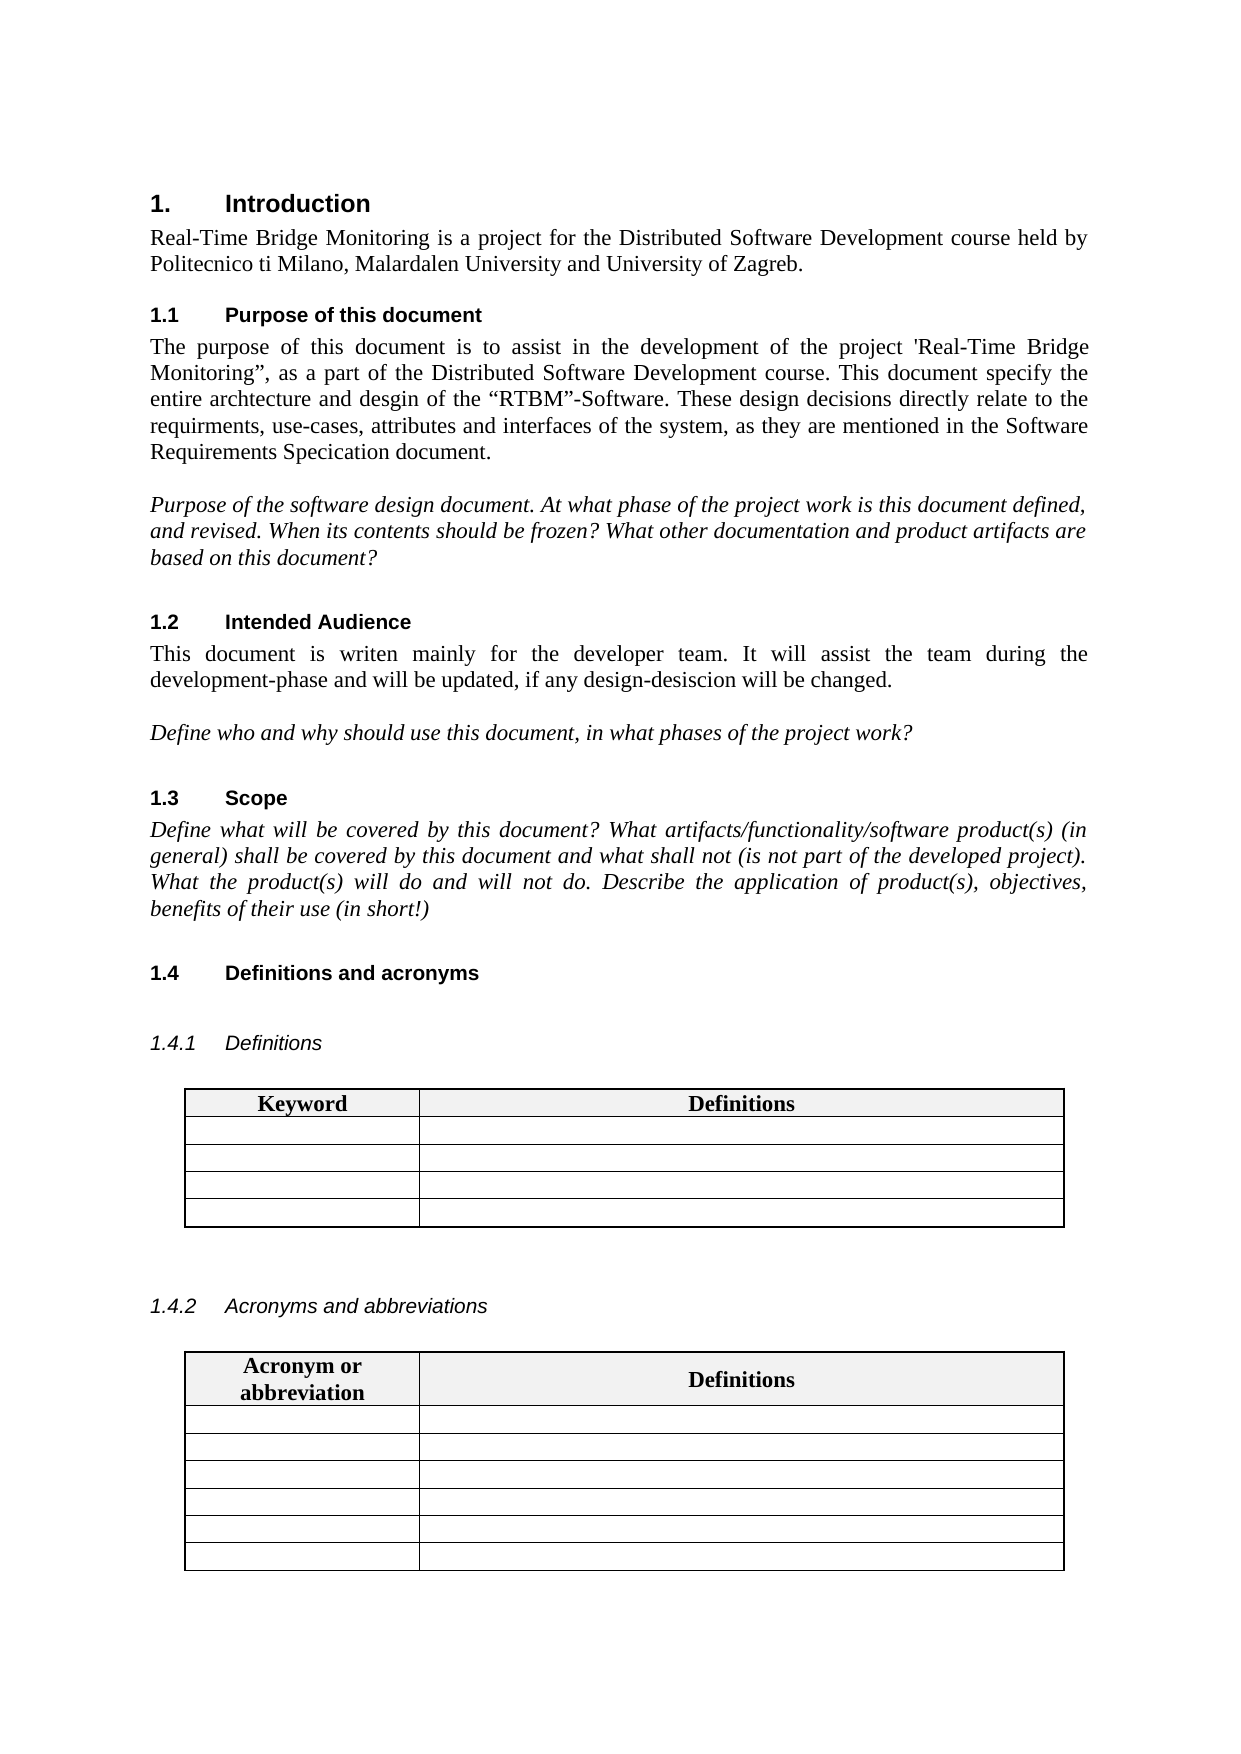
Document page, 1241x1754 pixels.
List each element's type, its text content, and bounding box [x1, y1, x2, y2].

text Define who and why should use this document, in what phases of the project work? [150, 719, 1090, 746]
table_cell [420, 1489, 1063, 1515]
table_cell [186, 1516, 419, 1542]
table_cell [186, 1172, 419, 1198]
subtitle Intended Audience [150, 609, 1090, 634]
subtitle Introduction [150, 189, 1090, 218]
table_cell [420, 1434, 1063, 1460]
table_cell [186, 1461, 419, 1487]
table_cell [420, 1543, 1063, 1570]
table_cell [186, 1434, 419, 1460]
subtitle Scope [150, 784, 1090, 809]
table_header Keyword [186, 1090, 419, 1116]
text Real-Time Bridge Monitoring is a project for the Distributed Software Development course held by Politecnico ti Milano, Malardalen University and University of Zagreb. [150, 224, 1090, 277]
table_cell [420, 1461, 1063, 1487]
table_header Definitions [420, 1090, 1063, 1116]
table_header Acronym or abbreviation [186, 1353, 419, 1405]
text Purpose of the software design document. At what phase of the project work is this document defined, and revised. When its contents should be frozen? What other documentation and product artifacts are based on this document? [150, 491, 1090, 570]
text The purpose of this document is to assist in the development of the project 'Real-Time Bridge Monitoring”, as a part of the Distributed Software Development course. This document specify the entire archtecture and desgin of the “RTBM”-Software. These design decisions directly relate to the requirments, use-cases, attributes and interfaces of the system, as they are mentioned in the Software Requirements Specication document. [150, 333, 1090, 464]
subtitle Acronyms and abbreviations [150, 1293, 1090, 1318]
table_cell [186, 1199, 419, 1226]
text Define what will be covered by this document? What artifacts/functionality/software product(s) (in general) shall be covered by this document and what shall not (is not part of the developed project). What the product(s) will do and will not do. Describe the application of product(s), objectives, benefits of their use (in short!) [150, 816, 1090, 921]
subtitle Definitions and acronyms [150, 960, 1090, 985]
table_cell [186, 1145, 419, 1171]
table_cell [420, 1172, 1063, 1198]
table_header Definitions [420, 1353, 1063, 1405]
table_cell [186, 1406, 419, 1433]
subtitle Purpose of this document [150, 302, 1090, 327]
table_cell [420, 1145, 1063, 1171]
table_cell [186, 1543, 419, 1570]
subtitle Definitions [150, 1030, 1090, 1055]
table_cell [420, 1516, 1063, 1542]
table_cell [420, 1199, 1063, 1226]
text This document is writen mainly for the developer team. It will assist the team during the development-phase and will be updated, if any design-desiscion will be changed. [150, 640, 1090, 693]
table_cell [186, 1117, 419, 1143]
table_cell [186, 1489, 419, 1515]
table_cell [420, 1117, 1063, 1143]
table_cell [420, 1406, 1063, 1433]
